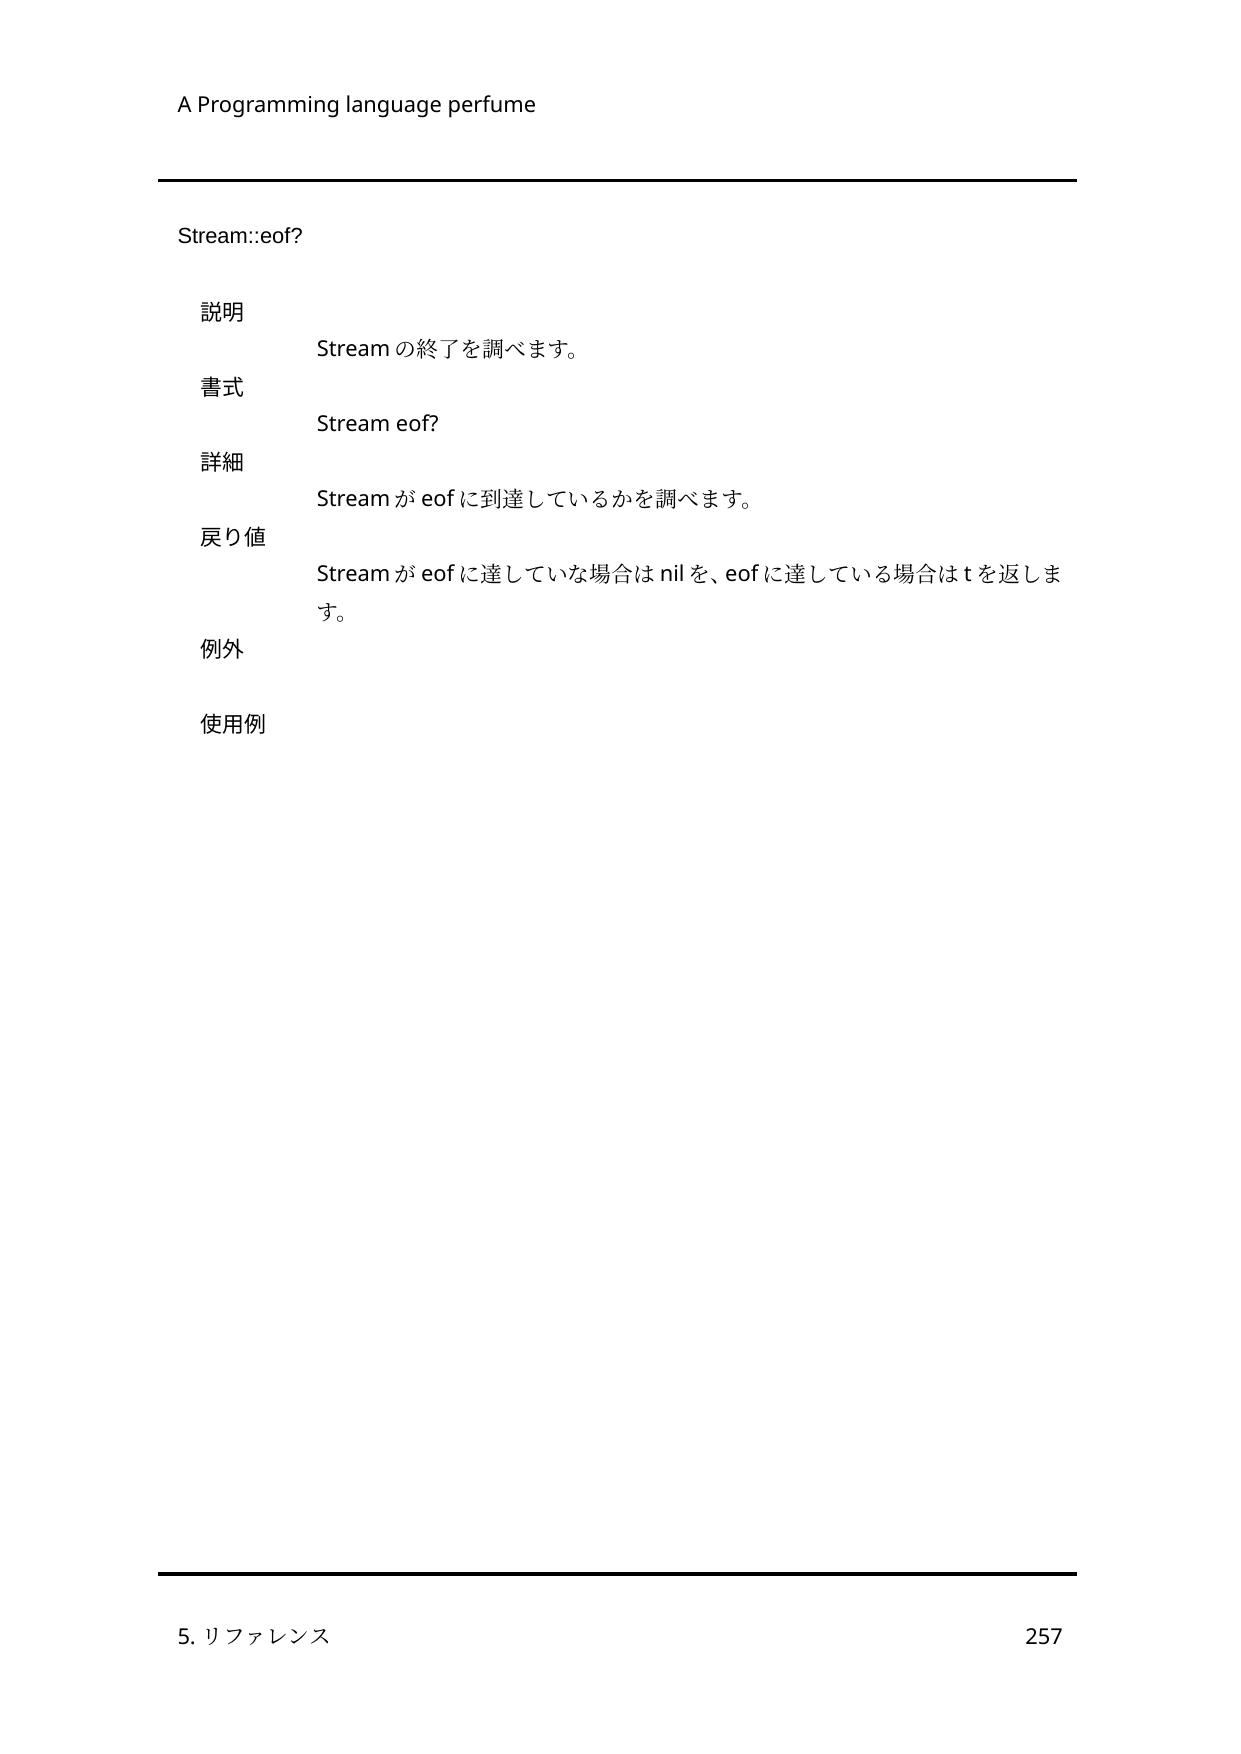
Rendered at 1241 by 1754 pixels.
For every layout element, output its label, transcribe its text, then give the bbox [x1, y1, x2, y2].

table_cell 書式 [200, 367, 317, 442]
table_cell 使用例 [200, 704, 317, 779]
table_header 説明 [200, 292, 317, 367]
table_cell [317, 704, 1063, 779]
table_cell [317, 629, 1063, 704]
table_cell Streamがeofに到達しているかを調べます。 [317, 442, 1063, 517]
table_header Streamの終了を調べます。 [317, 292, 1063, 367]
subtitle Stream::eof? [177, 217, 1063, 254]
table_cell 例外 [200, 629, 317, 704]
table_cell Stream eof? [317, 367, 1063, 442]
table_cell Streamがeofに達していな場合はnilを、eofに達している場合はtを返します。 [317, 517, 1063, 629]
table_cell 戻り値 [200, 517, 317, 629]
table_cell 詳細 [200, 442, 317, 517]
